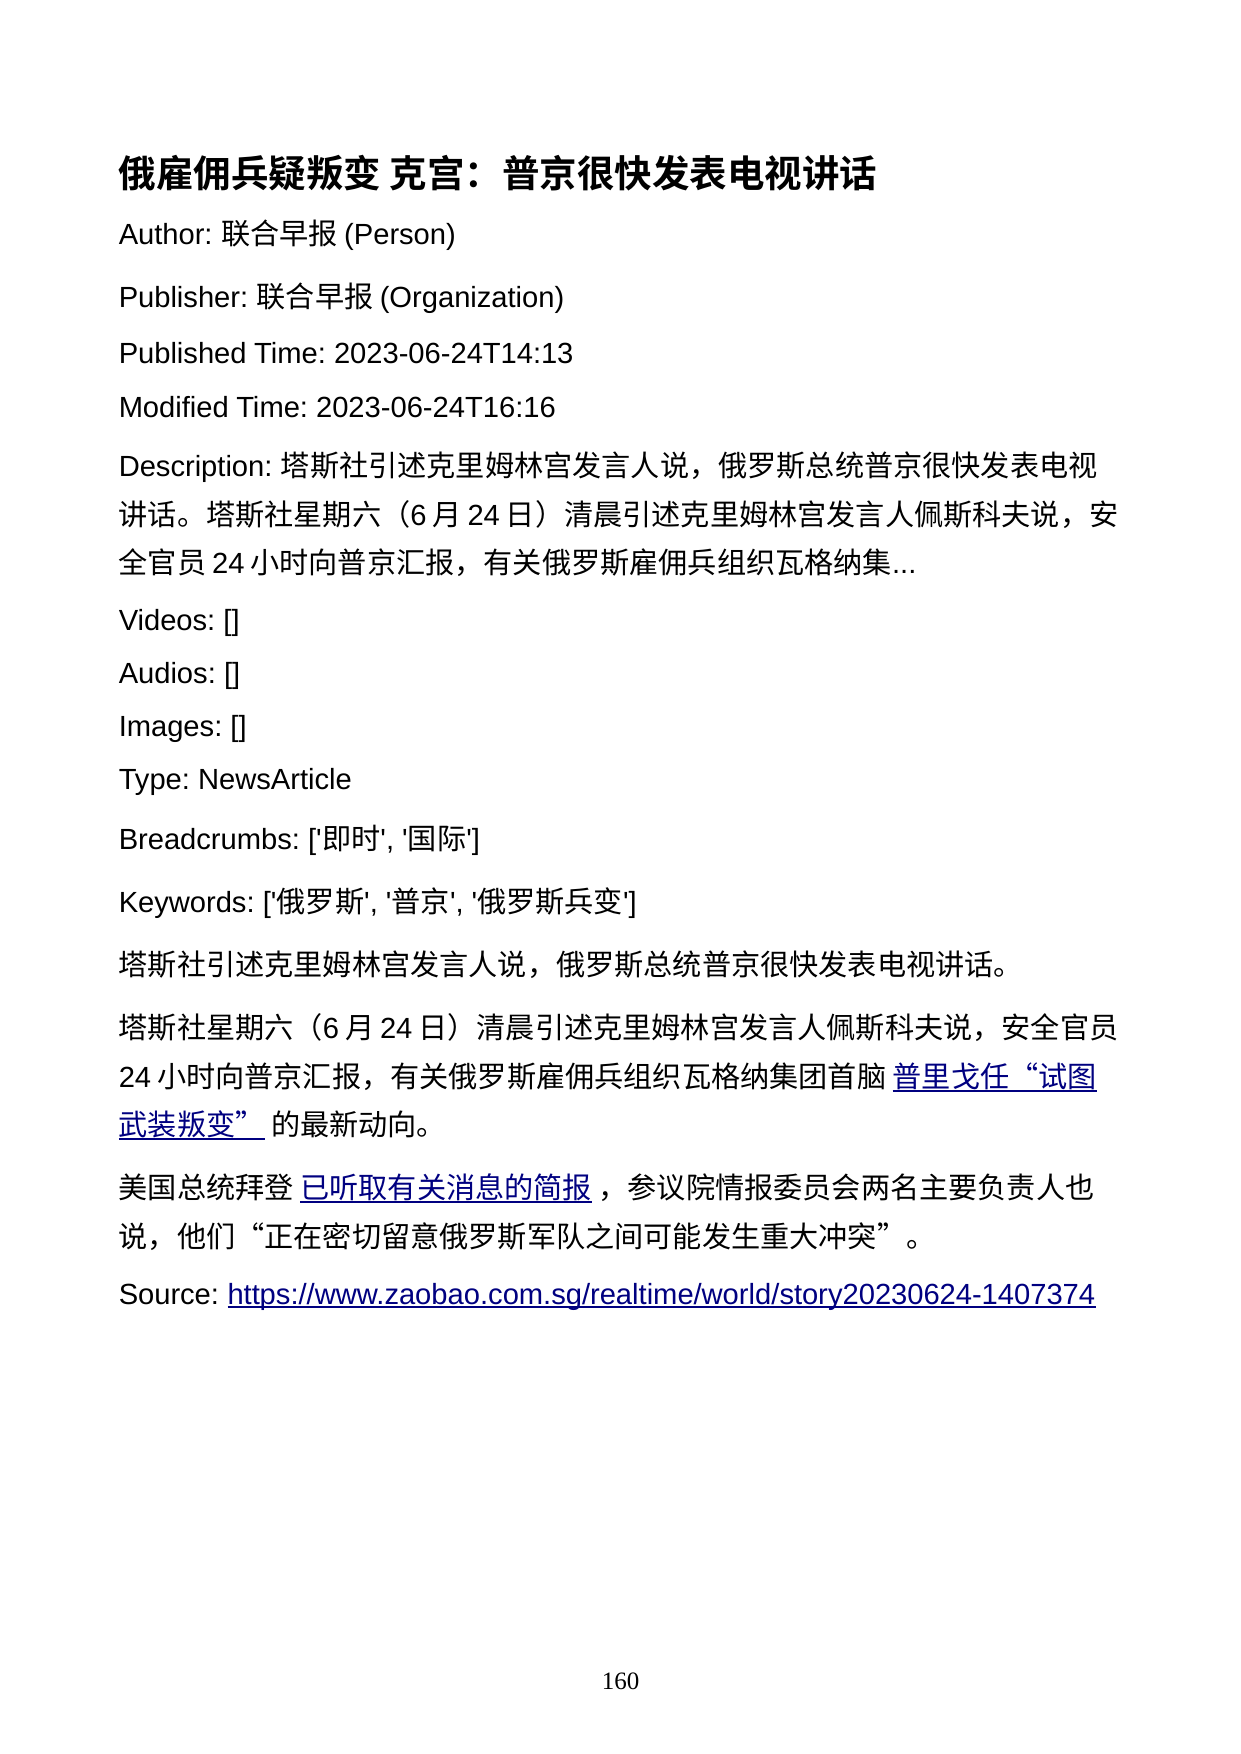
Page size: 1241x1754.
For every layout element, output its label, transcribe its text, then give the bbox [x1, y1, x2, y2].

text Breadcrumbs: ['即时', '国际'] [118, 816, 1122, 858]
subtitle 俄雇佣兵疑叛变 克宫：普京很快发表电视讲话 [118, 143, 1122, 198]
text Keywords: ['俄罗斯', '普京', '俄罗斯兵变'] [118, 879, 1122, 921]
text Images: [] [118, 709, 1122, 743]
text Author: 联合早报 (Person) [118, 210, 1122, 253]
text Source: https://www.zaobao.com.sg/realtime/world/story20230624-1407374 [118, 1277, 1122, 1310]
text 塔斯社星期六（6月24日）清晨引述克里姆林宫发言人佩斯科夫说，安全官员24小时向普京汇报，有关俄罗斯雇佣兵组织瓦格纳集团首脑 普里戈任“试图武装叛变” 的最新动向。 [118, 1005, 1122, 1144]
text Publisher: 联合早报 (Organization) [118, 273, 1122, 316]
text Published Time: 2023-06-24T14:13 [118, 337, 1122, 370]
text Audios: [] [118, 656, 1122, 690]
text 美国总统拜登 已听取有关消息的简报 ，参议院情报委员会两名主要负责人也说，他们“正在密切留意俄罗斯军队之间可能发生重大冲突”。 [118, 1165, 1122, 1256]
text Videos: [] [118, 603, 1122, 637]
text Modified Time: 2023-06-24T16:16 [118, 390, 1122, 423]
text 塔斯社引述克里姆林宫发言人说，俄罗斯总统普京很快发表电视讲话。 [118, 942, 1122, 984]
text Type: NewsArticle [118, 762, 1122, 796]
text Description: 塔斯社引述克里姆林宫发言人说，俄罗斯总统普京很快发表电视讲话。塔斯社星期六（6月24日）清晨引述克里姆林宫发言人佩斯科夫说，安全官员24小时向普京汇报，有关俄罗斯雇佣兵组织瓦格纳集... [118, 443, 1122, 582]
